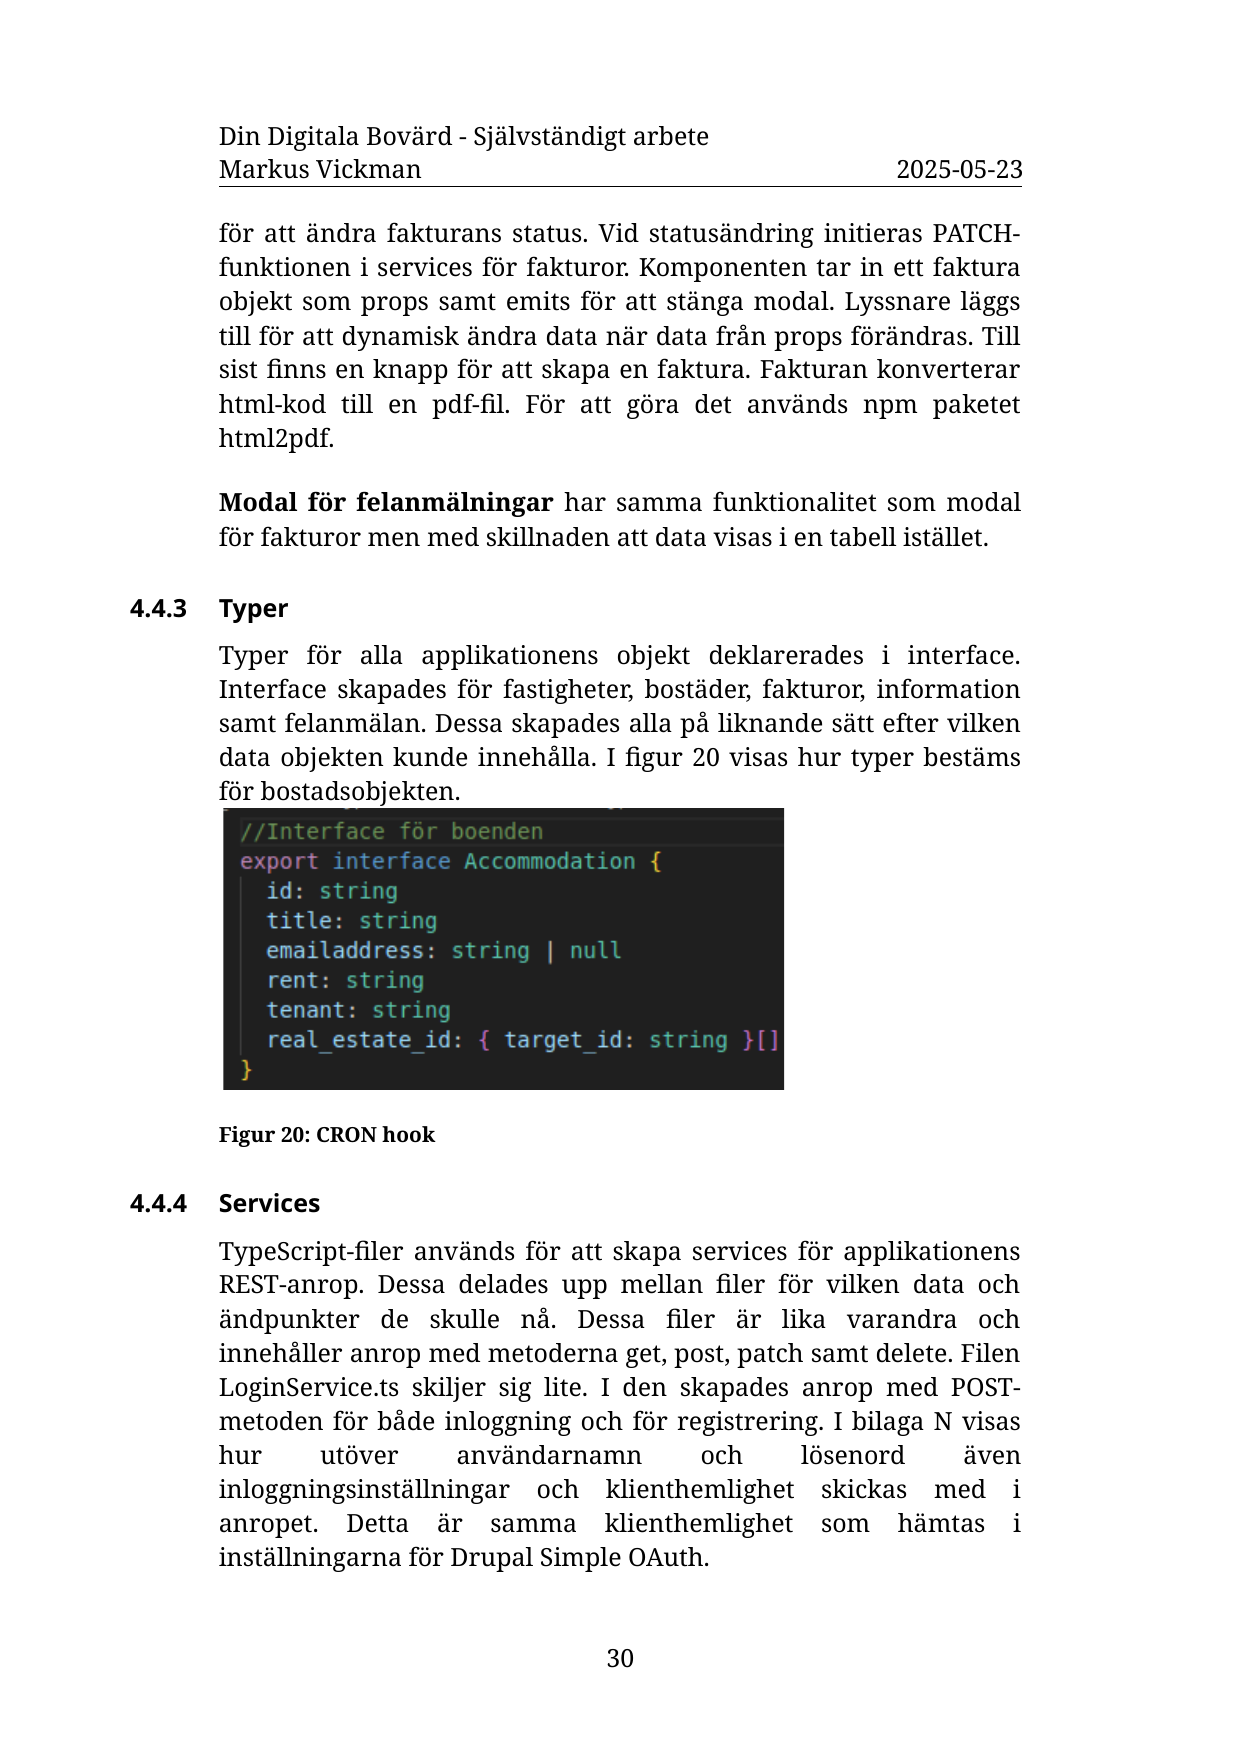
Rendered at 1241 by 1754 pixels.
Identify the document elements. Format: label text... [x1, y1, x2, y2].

text Figur 20: CRON hook [218, 1090, 1022, 1149]
text TypeScript-filer används för att skapa services för applikationens REST-anrop. Dessa delades upp mellan filer för vilken data och ändpunkter de skulle nå. Dessa filer är lika varandra och innehåller anrop med metoderna get, post, patch samt delete. Filen LoginService.ts skiljer sig lite. I den skapades anrop med POST-metoden för både inloggning och för registrering. I bilaga N visas hur utöver användarnamn och lösenord även inloggningsinställningar och klienthemlighet skickas med i anropet. Detta är samma klienthemlighet som hämtas i inställningarna för Drupal Simple OAuth. [218, 1233, 1022, 1574]
text Modal för felanmälningar har samma funktionalitet som modal för fakturor men med skillnaden att data visas i en tabell istället. [218, 485, 1022, 553]
text för att ändra fakturans status. Vid statusändring initieras PATCH-funktionen i services för fakturor. Komponenten tar in ett faktura objekt som props samt emits för att stänga modal. Lyssnare läggs till för att dynamisk ändra data när data från props förändras. Till sist finns en knapp för att skapa en faktura. Fakturan konverterar html-kod till en pdf-fil. För att göra det används npm paketet html2pdf. [218, 216, 1022, 454]
picture [223, 808, 785, 1090]
subtitle Services [130, 1186, 1022, 1220]
subtitle Typer [130, 590, 1022, 624]
text Typer för alla applikationens objekt deklarerades i interface. Interface skapades för fastigheter, bostäder, fakturor, information samt felanmälan. Dessa skapades alla på liknande sätt efter vilken data objekten kunde innehålla. I figur 20 visas hur typer bestäms för bostadsobjekten. [218, 637, 1022, 808]
